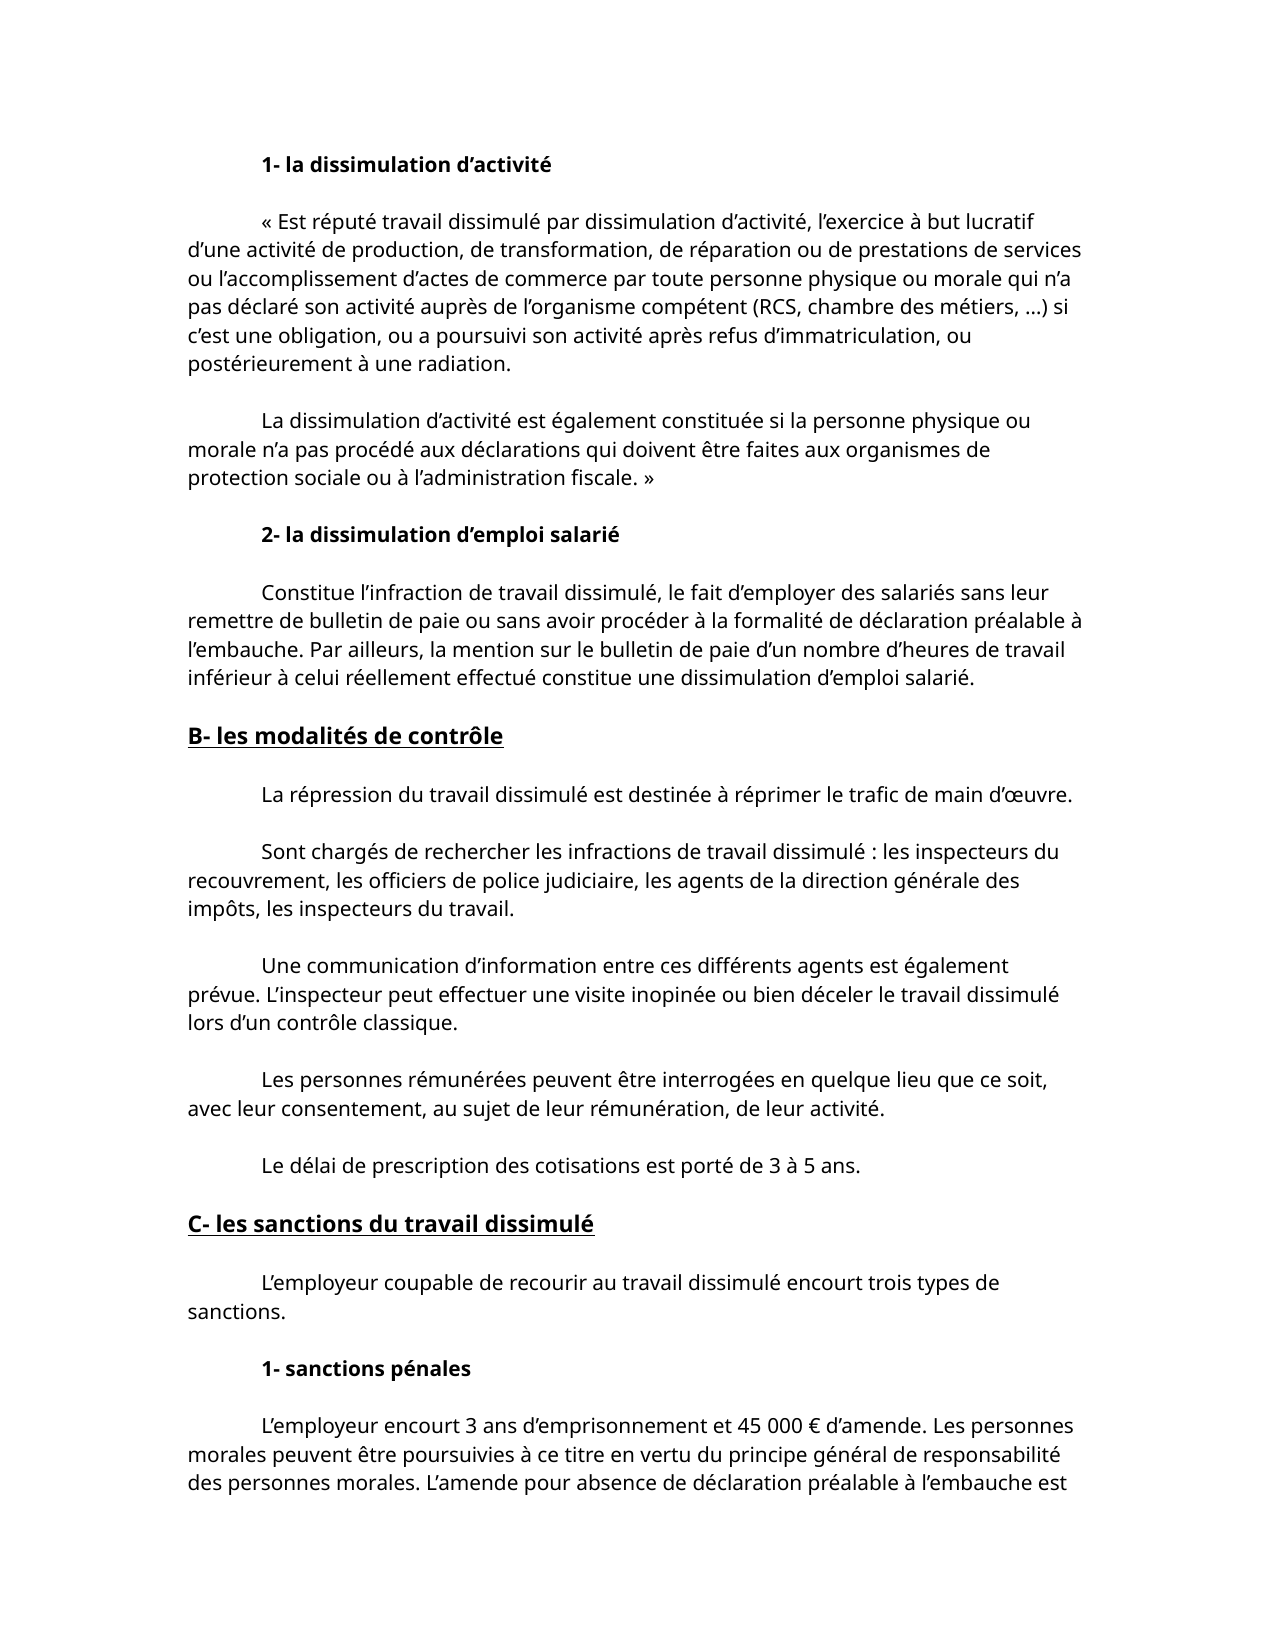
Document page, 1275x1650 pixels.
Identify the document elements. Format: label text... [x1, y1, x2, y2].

text B- les modalités de contrôle [187, 720, 1087, 752]
text 2- la dissimulation d’emploi salarié [187, 521, 1087, 549]
text Constitue l’infraction de travail dissimulé, le fait d’employer des salariés sans leur remettre de bulletin de paie ou sans avoir procéder à la formalité de déclaration préalable à l’embauche. Par ailleurs, la mention sur le bulletin de paie d’un nombre d’heures de travail inférieur à celui réellement effectué constitue une dissimulation d’emploi salarié. [187, 578, 1087, 692]
text La dissimulation d’activité est également constituée si la personne physique ou morale n’a pas procédé aux déclarations qui doivent être faites aux organismes de protection sociale ou à l’administration fiscale. » [187, 407, 1087, 492]
text Le délai de prescription des cotisations est porté de 3 à 5 ans. [187, 1151, 1087, 1180]
text 1- sanctions pénales [187, 1354, 1087, 1382]
text C- les sanctions du travail dissimulé [187, 1208, 1087, 1240]
text Sont chargés de rechercher les infractions de travail dissimulé : les inspecteurs du recouvrement, les officiers de police judiciaire, les agents de la direction générale des impôts, les inspecteurs du travail. [187, 837, 1087, 923]
text 1- la dissimulation d’activité [187, 150, 1087, 178]
text « Est réputé travail dissimulé par dissimulation d’activité, l’exercice à but lucratif d’une activité de production, de transformation, de réparation ou de prestations de services ou l’accomplissement d’actes de commerce par toute personne physique ou morale qui n’a pas déclaré son activité auprès de l’organisme compétent (RCS, chambre des métiers, …) si c’est une obligation, ou a poursuivi son activité après refus d’immatriculation, ou postérieurement à une radiation. [187, 207, 1087, 378]
text Une communication d’information entre ces différents agents est également prévue. L’inspecteur peut effectuer une visite inopinée ou bien déceler le travail dissimulé lors d’un contrôle classique. [187, 952, 1087, 1037]
text La répression du travail dissimulé est destinée à réprimer le trafic de main d’œuvre. [187, 780, 1087, 809]
text Les personnes rémunérées peuvent être interrogées en quelque lieu que ce soit, avec leur consentement, au sujet de leur rémunération, de leur activité. [187, 1066, 1087, 1122]
text L’employeur encourt 3 ans d’emprisonnement et 45 000 € d’amende. Les personnes morales peuvent être poursuivies à ce titre en vertu du principe général de responsabilité des personnes morales. L’amende pour absence de déclaration préalable à l’embauche est [187, 1411, 1087, 1497]
text L’employeur coupable de recourir au travail dissimulé encourt trois types de sanctions. [187, 1268, 1087, 1325]
